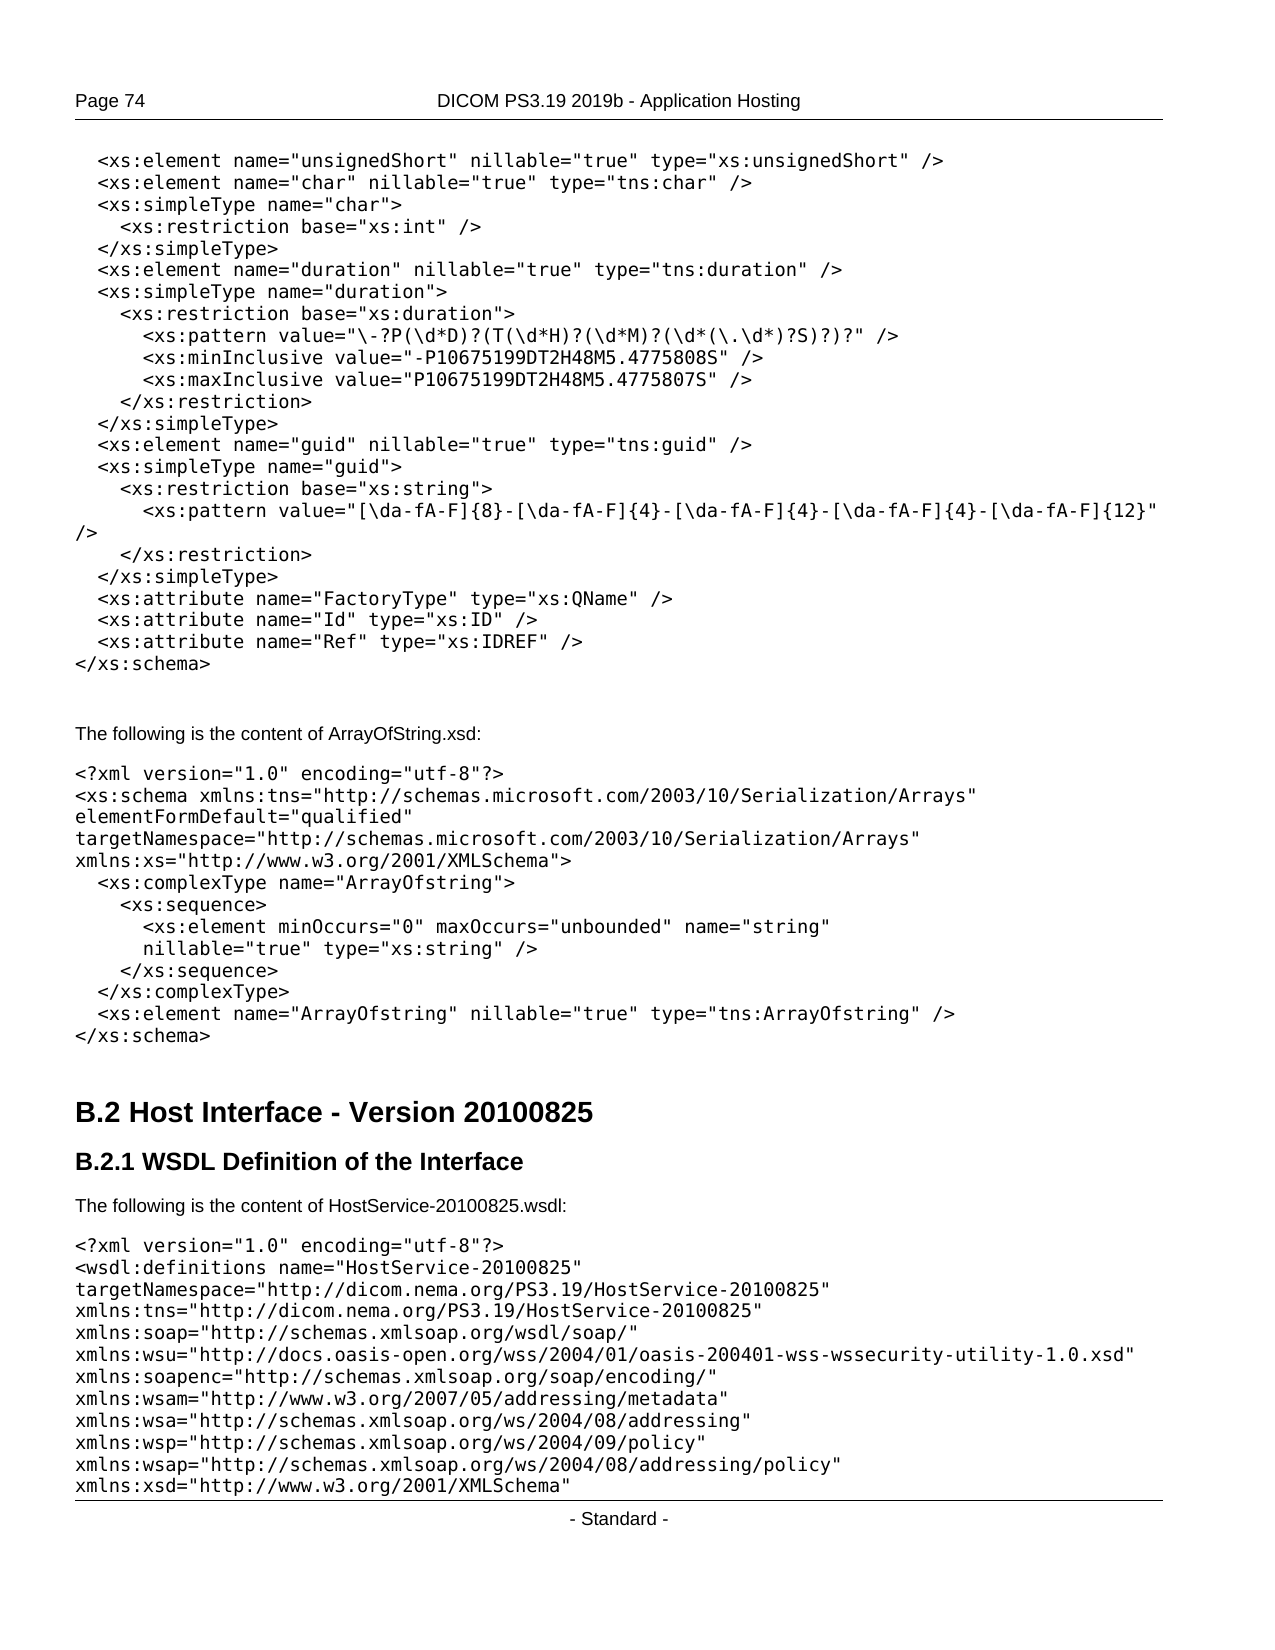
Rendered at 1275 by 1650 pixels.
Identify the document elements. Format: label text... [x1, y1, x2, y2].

text B.2 Host Interface - Version 20100825 [75, 1095, 1162, 1128]
text The following is the content of ArrayOfString.xsd: [75, 722, 1162, 744]
text The following is the content of HostService-20100825.wsdl: [75, 1194, 1162, 1216]
text <?xml version="1.0" encoding="utf-8"?> <xs:schema xmlns:tns="http://schemas.microsoft.com/2003/10/Serialization/Arrays" elementFormDefault="qualified" targetNamespace="http://schemas.microsoft.com/2003/10/Serialization/Arrays" xmlns:xs="http://www.w3.org/2001/XMLSchema"> <xs:complexType name="ArrayOfstring"> <xs:sequence> <xs:element minOccurs="0" maxOccurs="unbounded" name="string" nillable="true" type="xs:string" /> </xs:sequence> </xs:complexType> <xs:element name="ArrayOfstring" nillable="true" type="tns:ArrayOfstring" /> </xs:schema> [75, 763, 1162, 1076]
text B.2.1 WSDL Definition of the Interface [75, 1147, 1162, 1176]
text <?xml version="1.0" encoding="utf-8"?> <wsdl:definitions name="HostService-20100825" targetNamespace="http://dicom.nema.org/PS3.19/HostService-20100825" xmlns:tns="http://dicom.nema.org/PS3.19/HostService-20100825" xmlns:soap="http://schemas.xmlsoap.org/wsdl/soap/" xmlns:wsu="http://docs.oasis-open.org/wss/2004/01/oasis-200401-wss-wssecurity-utility-1.0.xsd" xmlns:soapenc="http://schemas.xmlsoap.org/soap/encoding/" xmlns:wsam="http://www.w3.org/2007/05/addressing/metadata" xmlns:wsa="http://schemas.xmlsoap.org/ws/2004/08/addressing" xmlns:wsp="http://schemas.xmlsoap.org/ws/2004/09/policy" xmlns:wsap="http://schemas.xmlsoap.org/ws/2004/08/addressing/policy" xmlns:xsd="http://www.w3.org/2001/XMLSchema" [75, 1235, 1162, 1497]
text <xs:element name="unsignedShort" nillable="true" type="xs:unsignedShort" /> <xs:element name="char" nillable="true" type="tns:char" /> <xs:simpleType name="char"> <xs:restriction base="xs:int" /> </xs:simpleType> <xs:element name="duration" nillable="true" type="tns:duration" /> <xs:simpleType name="duration"> <xs:restriction base="xs:duration"> <xs:pattern value="\-?P(\d*D)?(T(\d*H)?(\d*M)?(\d*(\.\d*)?S)?)?" /> <xs:minInclusive value="-P10675199DT2H48M5.4775808S" /> <xs:maxInclusive value="P10675199DT2H48M5.4775807S" /> </xs:restriction> </xs:simpleType> <xs:element name="guid" nillable="true" type="tns:guid" /> <xs:simpleType name="guid"> <xs:restriction base="xs:string"> <xs:pattern value="[\da-fA-F]{8}-[\da-fA-F]{4}-[\da-fA-F]{4}-[\da-fA-F]{4}-[\da-fA-F]{12}" /> </xs:restriction> </xs:simpleType> <xs:attribute name="FactoryType" type="xs:QName" /> <xs:attribute name="Id" type="xs:ID" /> <xs:attribute name="Ref" type="xs:IDREF" /> </xs:schema> [75, 150, 1162, 704]
